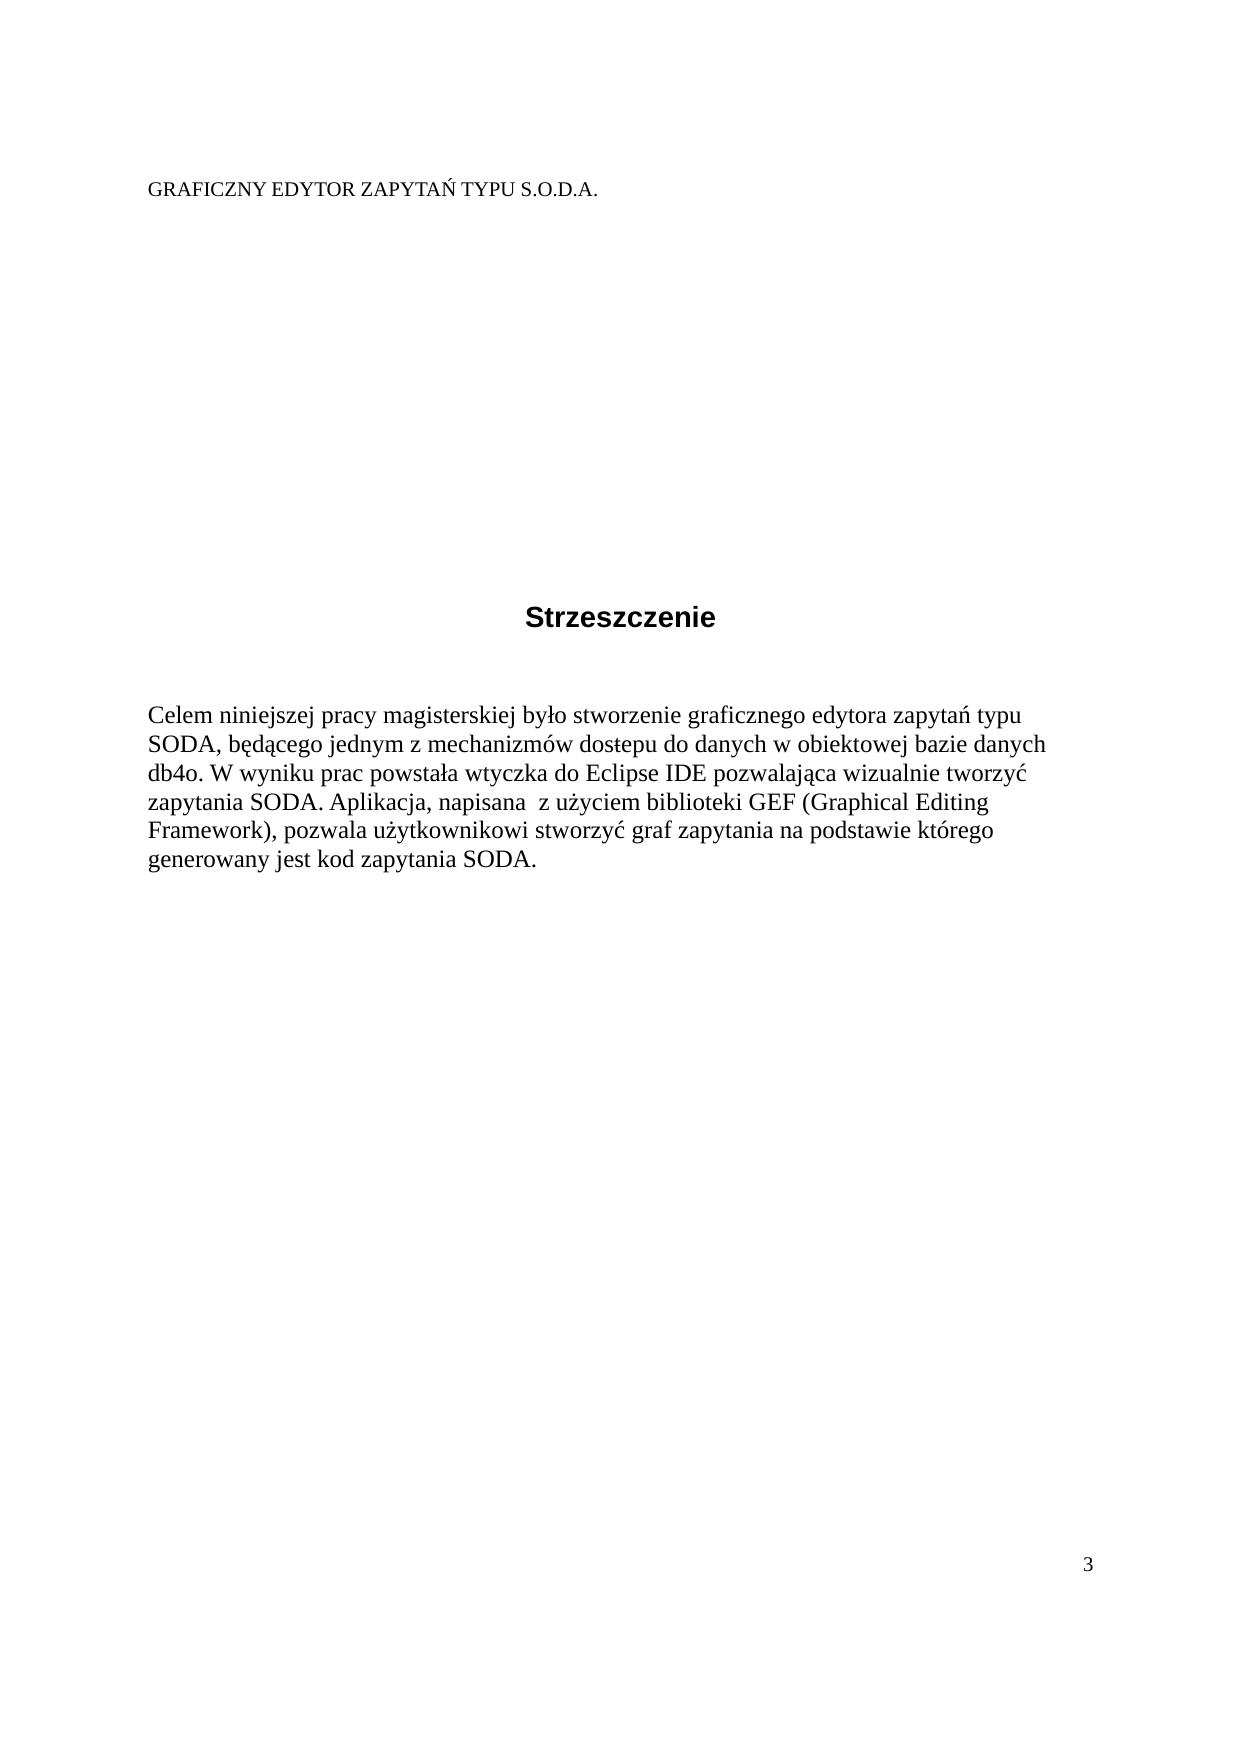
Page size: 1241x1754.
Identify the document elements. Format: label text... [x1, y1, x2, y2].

text Strzeszczenie [148, 600, 1093, 633]
text Celem niniejszej pracy magisterskiej było stworzenie graficznego edytora zapytań typu SODA, będącego jednym z mechanizmów dosŧepu do danych w obiektowej bazie danych db4o. W wyniku prac powstała wtyczka do Eclipse IDE pozwalająca wizualnie tworzyć zapytania SODA. Aplikacja, napisana z użyciem biblioteki GEF (Graphical Editing Framework), pozwala użytkownikowi stworzyć graf zapytania na podstawie którego generowany jest kod zapytania SODA. [148, 700, 1093, 873]
